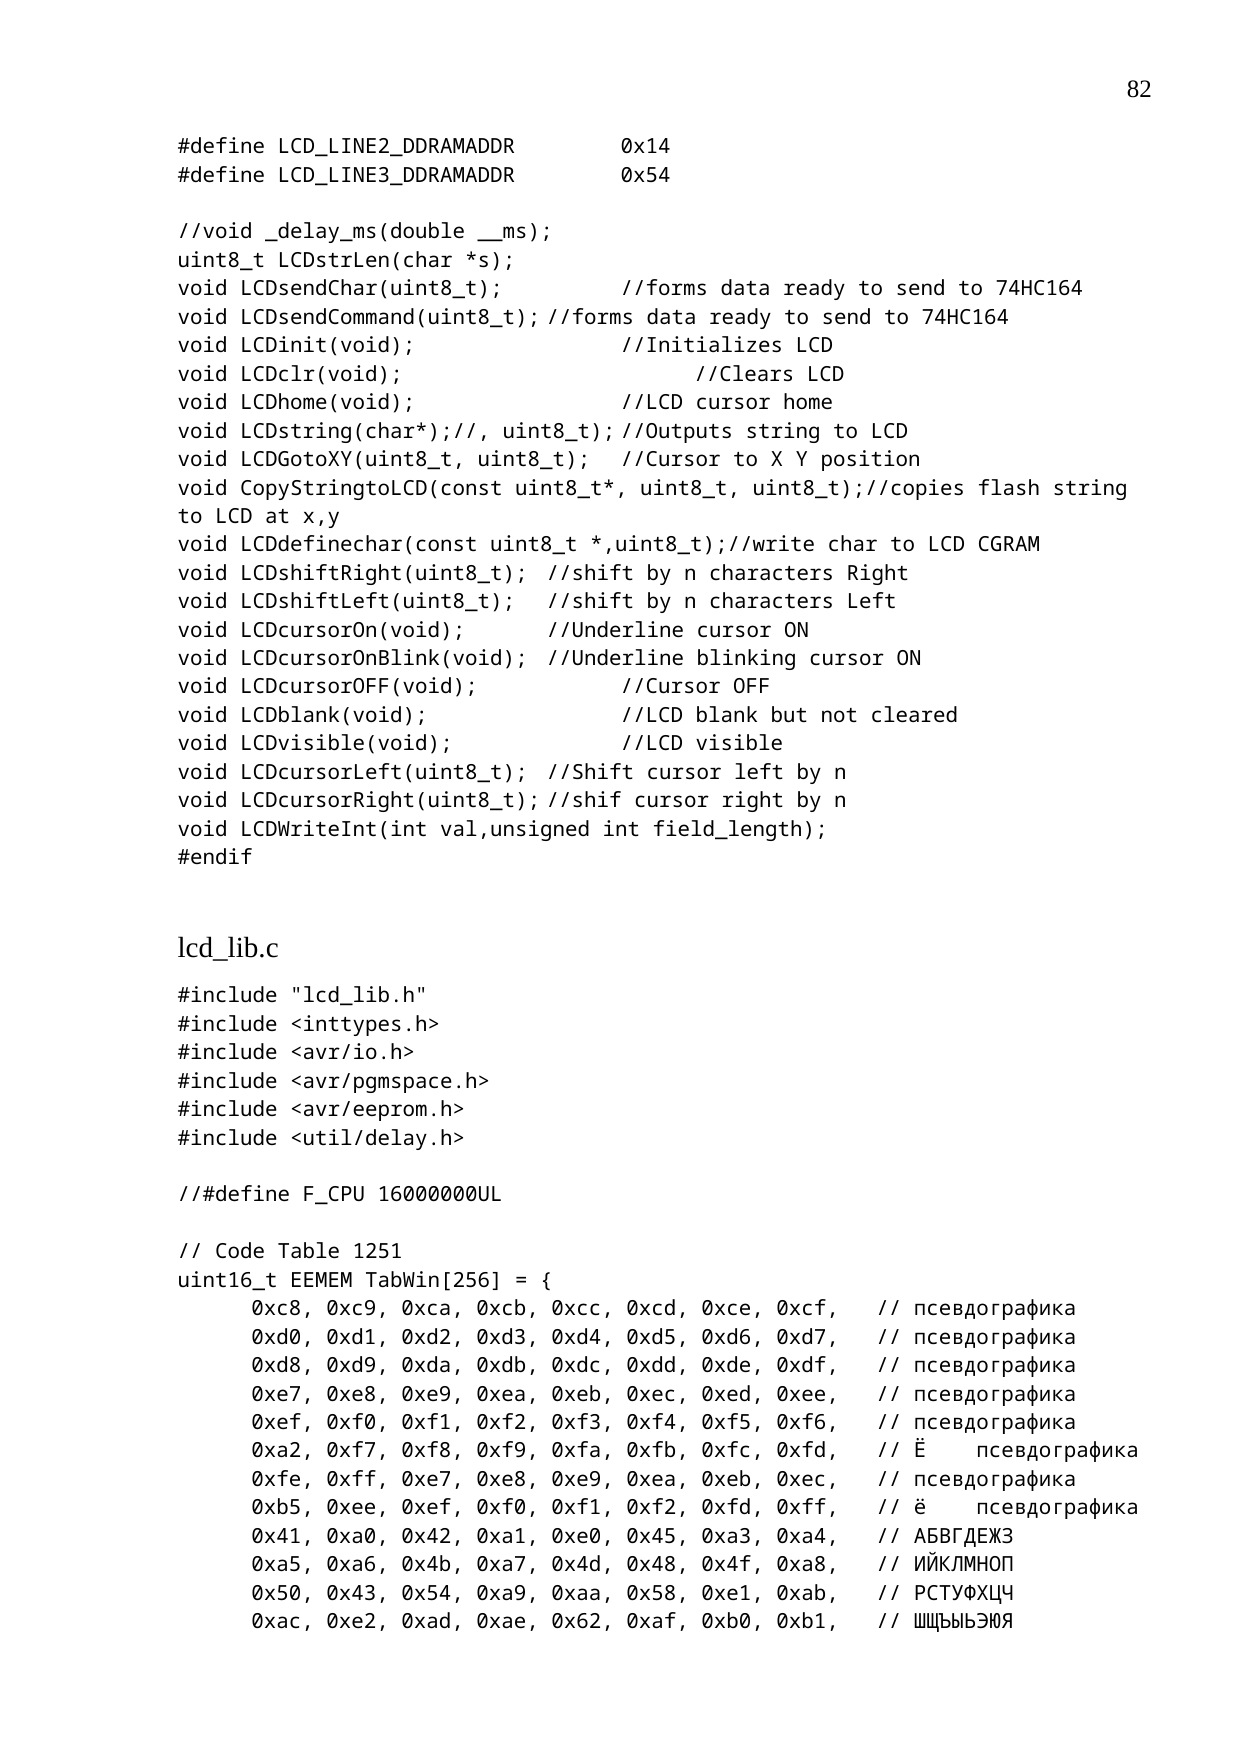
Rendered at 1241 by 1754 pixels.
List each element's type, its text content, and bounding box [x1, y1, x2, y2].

text #include "lcd_lib.h" [177, 981, 1152, 1009]
text #include <inttypes.h> [177, 1009, 1152, 1037]
text void LCDGotoXY(uint8_t, uint8_t); //Cursor to X Y position [177, 444, 1152, 473]
text 0x41, 0xa0, 0x42, 0xa1, 0xe0, 0x45, 0xa3, 0xa4, // АБВГДЕЖЗ [177, 1521, 1152, 1549]
text void LCDcursorOn(void); //Underline cursor ON [177, 615, 1152, 643]
text void LCDshiftRight(uint8_t); //shift by n characters Right [177, 558, 1152, 586]
text 0xa5, 0xa6, 0x4b, 0xa7, 0x4d, 0x48, 0x4f, 0xa8, // ИЙКЛМНОП [177, 1549, 1152, 1578]
text void LCDinit(void); //Initializes LCD [177, 330, 1152, 359]
text void LCDsendChar(uint8_t); //forms data ready to send to 74HC164 [177, 273, 1152, 302]
text lcd_lib.c [177, 930, 1152, 964]
text #include <avr/eeprom.h> [177, 1094, 1152, 1123]
text void LCDblank(void); //LCD blank but not cleared [177, 700, 1152, 728]
text void LCDcursorOnBlink(void); //Underline blinking cursor ON [177, 643, 1152, 672]
text #include <avr/pgmspace.h> [177, 1066, 1152, 1094]
text uint8_t LCDstrLen(char *s); [177, 245, 1152, 273]
text 0xfe, 0xff, 0xe7, 0xe8, 0xe9, 0xea, 0xeb, 0xec, // псевдографика [177, 1464, 1152, 1492]
text 0xb5, 0xee, 0xef, 0xf0, 0xf1, 0xf2, 0xfd, 0xff, // ё псевдографика [177, 1492, 1152, 1521]
text 0xa2, 0xf7, 0xf8, 0xf9, 0xfa, 0xfb, 0xfc, 0xfd, // Ё псевдографика [177, 1436, 1152, 1464]
text #include <util/delay.h> [177, 1123, 1152, 1151]
text 0xef, 0xf0, 0xf1, 0xf2, 0xf3, 0xf4, 0xf5, 0xf6, // псевдографика [177, 1407, 1152, 1436]
text void LCDsendCommand(uint8_t); //forms data ready to send to 74HC164 [177, 302, 1152, 330]
text 0xd0, 0xd1, 0xd2, 0xd3, 0xd4, 0xd5, 0xd6, 0xd7, // псевдографика [177, 1322, 1152, 1350]
text void LCDstring(char*);//, uint8_t); //Outputs string to LCD [177, 416, 1152, 444]
text #define LCD_LINE2_DDRAMADDR 0x14 [177, 131, 1152, 160]
text //#define F_CPU 16000000UL [177, 1179, 1152, 1208]
text // Code Table 1251 [177, 1236, 1152, 1265]
text void LCDWriteInt(int val,unsigned int field_length); [177, 814, 1152, 842]
text 0xe7, 0xe8, 0xe9, 0xea, 0xeb, 0xec, 0xed, 0xee, // псевдографика [177, 1379, 1152, 1407]
text void LCDcursorRight(uint8_t); //shif cursor right by n [177, 785, 1152, 814]
text void CopyStringtoLCD(const uint8_t*, uint8_t, uint8_t);//copies flash string to LCD at x,y [177, 473, 1152, 529]
text void LCDclr(void); //Clears LCD [177, 359, 1152, 387]
text #include <avr/io.h> [177, 1037, 1152, 1066]
text void LCDhome(void); //LCD cursor home [177, 387, 1152, 416]
text //void _delay_ms(double __ms); [177, 217, 1152, 245]
text void LCDshiftLeft(uint8_t); //shift by n characters Left [177, 586, 1152, 615]
text void LCDcursorOFF(void); //Cursor OFF [177, 672, 1152, 700]
text 0xc8, 0xc9, 0xca, 0xcb, 0xcc, 0xcd, 0xce, 0xcf, // псевдографика [177, 1293, 1152, 1322]
text void LCDcursorLeft(uint8_t); //Shift cursor left by n [177, 757, 1152, 785]
text void LCDdefinechar(const uint8_t *,uint8_t);//write char to LCD CGRAM [177, 529, 1152, 558]
text uint16_t EEMEM TabWin[256] = { [177, 1265, 1152, 1293]
text void LCDvisible(void); //LCD visible [177, 728, 1152, 757]
text 0xac, 0xe2, 0xad, 0xae, 0x62, 0xaf, 0xb0, 0xb1, // ШЩЪЫЬЭЮЯ [177, 1606, 1152, 1634]
text #endif [177, 842, 1152, 871]
text #define LCD_LINE3_DDRAMADDR 0x54 [177, 160, 1152, 188]
text 0xd8, 0xd9, 0xda, 0xdb, 0xdc, 0xdd, 0xde, 0xdf, // псевдографика [177, 1350, 1152, 1379]
text 0x50, 0x43, 0x54, 0xa9, 0xaa, 0x58, 0xe1, 0xab, // РСТУФХЦЧ [177, 1578, 1152, 1606]
